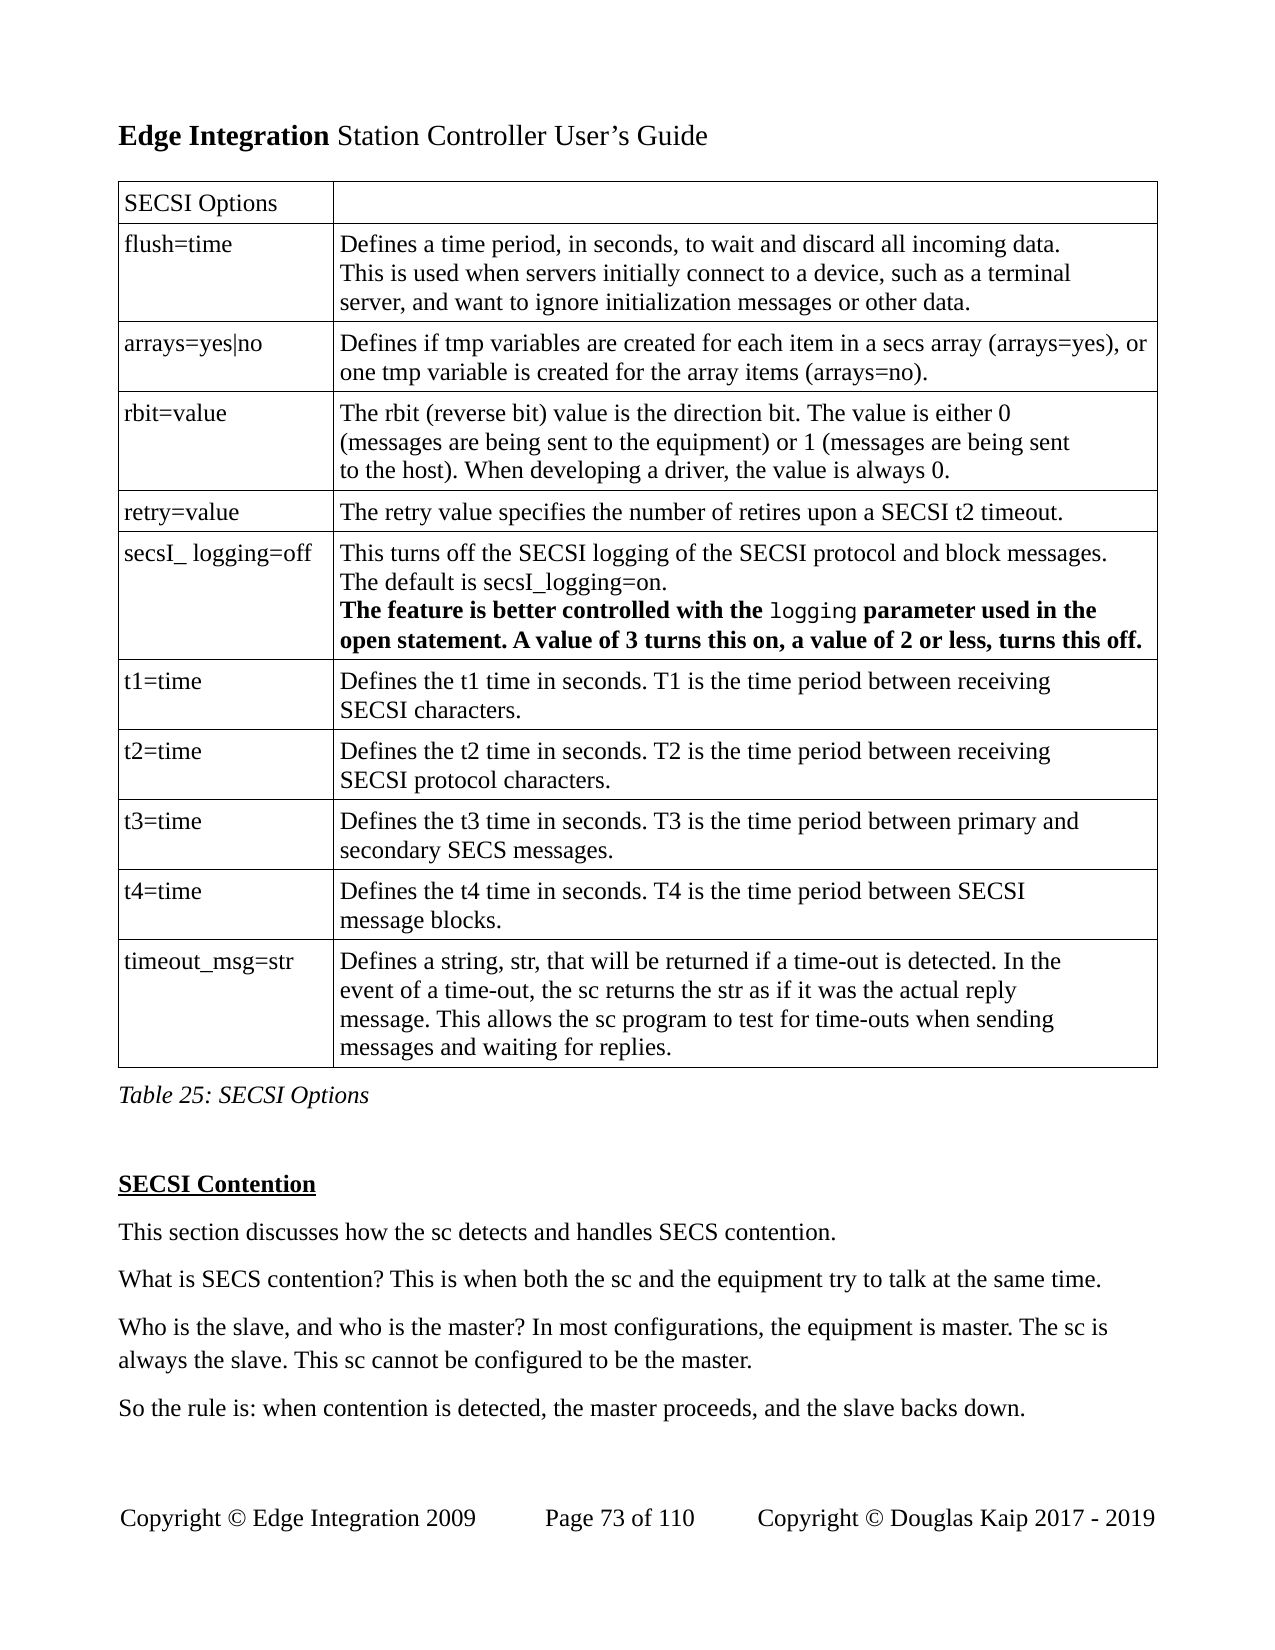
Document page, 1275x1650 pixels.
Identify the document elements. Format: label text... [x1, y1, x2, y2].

table_cell Defines the t2 time in seconds. T2 is the time period between receiving SECSI protocol characters. [334, 730, 1157, 799]
table_header SECSI Options [119, 182, 333, 222]
table_cell The rbit (reverse bit) value is the direction bit. The value is either 0 (messages are being sent to the equipment) or 1 (messages are being sent to the host). When developing a driver, the value is always 0. [334, 392, 1157, 490]
text What is SECS contention? This is when both the sc and the equipment try to talk at the same time. [118, 1264, 1157, 1293]
text Table 25: SECSI Options [118, 1080, 1157, 1109]
text So the rule is: when contention is detected, the master proceeds, and the slave backs down. [118, 1393, 1157, 1421]
table_cell Defines the t3 time in seconds. T3 is the time period between primary and secondary SECS messages. [334, 800, 1157, 869]
text Who is the slave, and who is the master? In most configurations, the equipment is master. The sc is always the slave. This sc cannot be configured to be the master. [118, 1312, 1157, 1374]
table_header [334, 182, 1157, 222]
table_cell t3=time [119, 800, 333, 869]
table_cell Defines if tmp variables are created for each item in a secs array (arrays=yes), or one tmp variable is created for the array items (arrays=no). [334, 322, 1157, 391]
table_cell retry=value [119, 491, 333, 531]
table_cell timeout_msg=str [119, 940, 333, 1067]
table_cell t2=time [119, 730, 333, 799]
table_cell t1=time [119, 660, 333, 729]
table_cell Defines the t1 time in seconds. T1 is the time period between receiving SECSI characters. [334, 660, 1157, 729]
table_cell This turns off the SECSI logging of the SECSI protocol and block messages. The default is secsI_logging=on. The feature is better controlled with the logging parameter used in the open statement. A value of 3 turns this on, a value of 2 or less, turns this off. [334, 532, 1157, 659]
table_cell The retry value specifies the number of retires upon a SECSI t2 timeout. [334, 491, 1157, 531]
table_cell arrays=yes|no [119, 322, 333, 391]
table_cell Defines a time period, in seconds, to wait and discard all incoming data. This is used when servers initially connect to a device, such as a terminal server, and want to ignore initialization messages or other data. [334, 224, 1157, 321]
table_cell secsI_ logging=off [119, 532, 333, 659]
text SECSI Contention [118, 1169, 1157, 1198]
table_cell t4=time [119, 870, 333, 939]
table_cell rbit=value [119, 392, 333, 490]
table_cell flush=time [119, 224, 333, 321]
table_cell Defines the t4 time in seconds. T4 is the time period between SECSI message blocks. [334, 870, 1157, 939]
text This section discusses how the sc detects and handles SECS contention. [118, 1217, 1157, 1246]
table_cell Defines a string, str, that will be returned if a time-out is detected. In the event of a time-out, the sc returns the str as if it was the actual reply message. This allows the sc program to test for time-outs when sending messages and waiting for replies. [334, 940, 1157, 1067]
